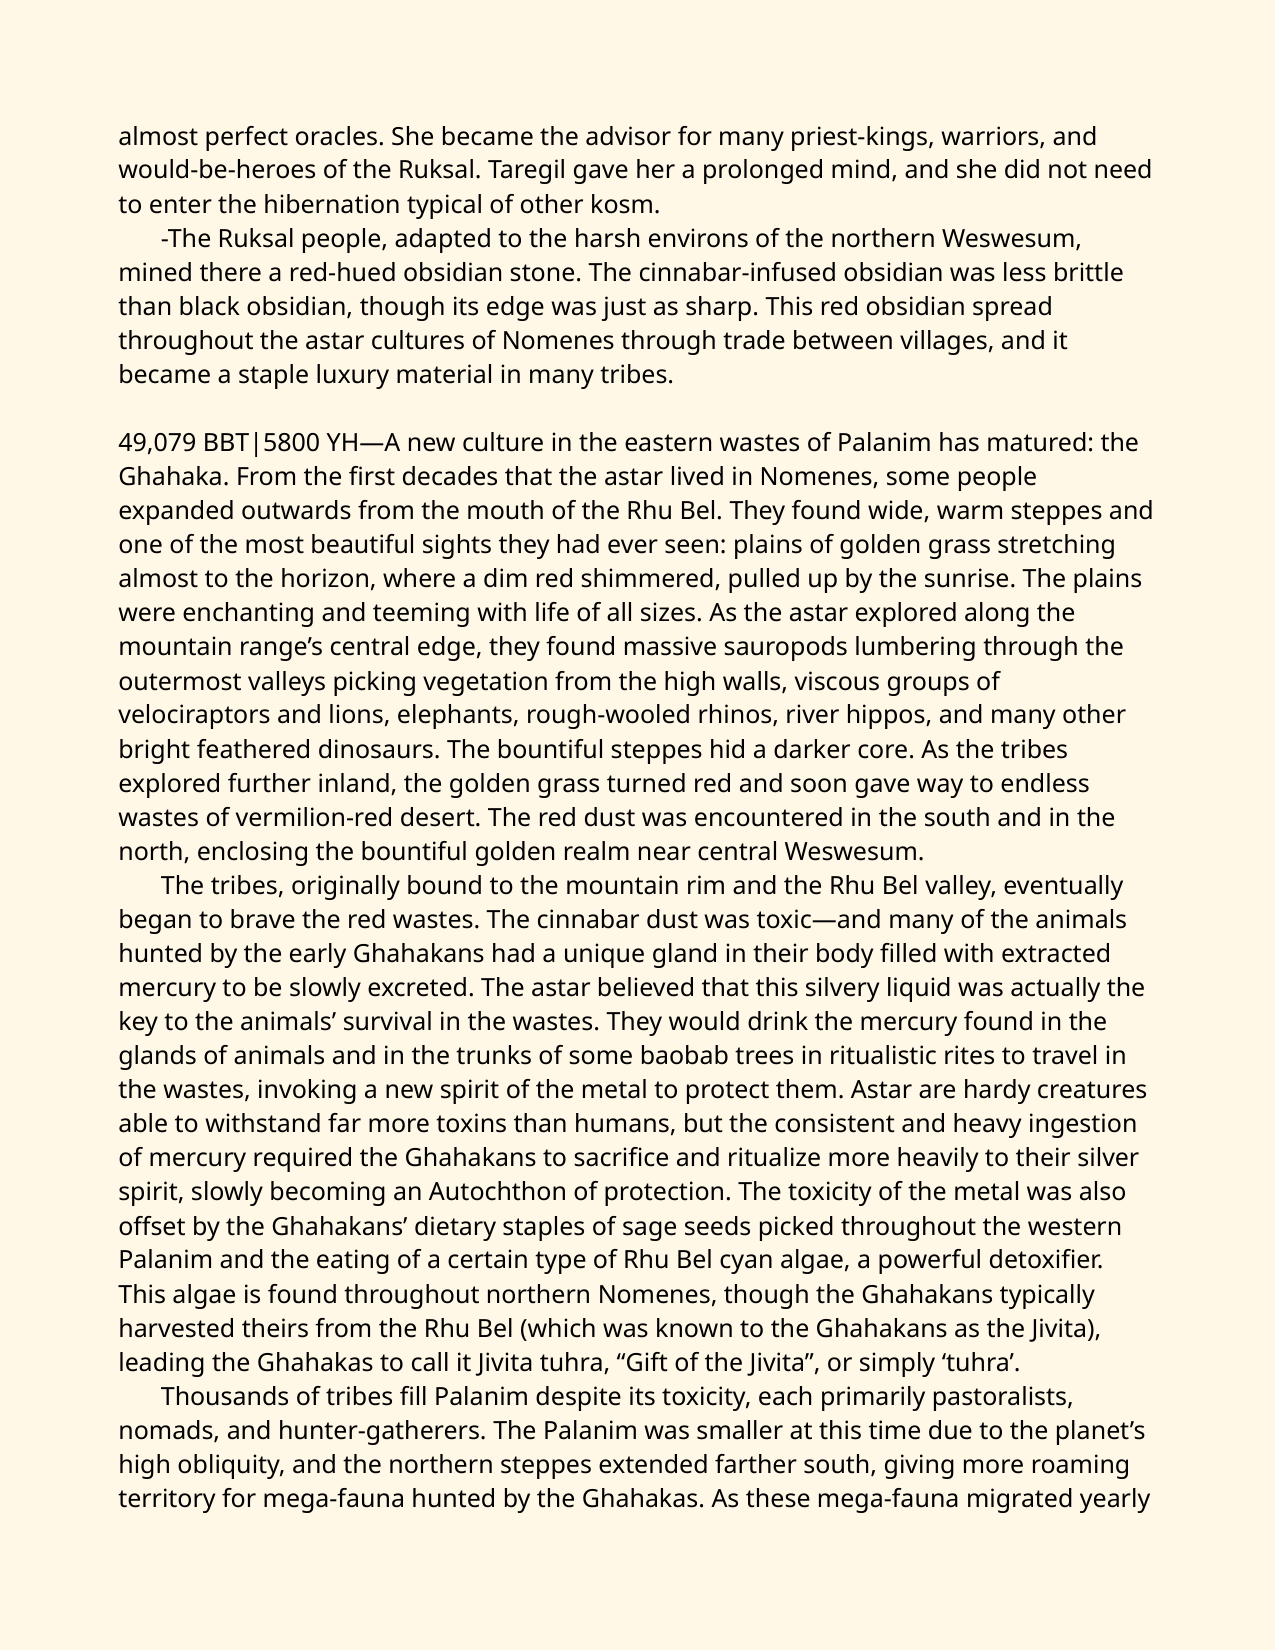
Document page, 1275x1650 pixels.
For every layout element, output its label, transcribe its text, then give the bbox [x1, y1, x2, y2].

text almost perfect oracles. She became the advisor for many priest-kings, warriors, and would-be-heroes of the Ruksal. Taregil gave her a prolonged mind, and she did not need to enter the hibernation typical of other kosm. [118, 118, 1157, 220]
text Thousands of tribes fill Palanim despite its toxicity, each primarily pastoralists, nomads, and hunter-gatherers. The Palanim was smaller at this time due to the planet’s high obliquity, and the northern steppes extended farther south, giving more roaming territory for mega-fauna hunted by the Ghahakas. As these mega-fauna migrated yearly [118, 1378, 1157, 1515]
text -The Ruksal people, adapted to the harsh environs of the northern Weswesum, mined there a red-hued obsidian stone. The cinnabar-infused obsidian was less brittle than black obsidian, though its edge was just as sharp. This red obsidian spread throughout the astar cultures of Nomenes through trade between villages, and it became a staple luxury material in many tribes. [118, 220, 1157, 391]
text The tribes, originally bound to the mountain rim and the Rhu Bel valley, eventually began to brave the red wastes. The cinnabar dust was toxic—and many of the animals hunted by the early Ghahakans had a unique gland in their body filled with extracted mercury to be slowly excreted. The astar believed that this silvery liquid was actually the key to the animals’ survival in the wastes. They would drink the mercury found in the glands of animals and in the trunks of some baobab trees in ritualistic rites to travel in the wastes, invoking a new spirit of the metal to protect them. Astar are hardy creatures able to withstand far more toxins than humans, but the consistent and heavy ingestion of mercury required the Ghahakans to sacrifice and ritualize more heavily to their silver spirit, slowly becoming an Autochthon of protection. The toxicity of the metal was also offset by the Ghahakans’ dietary staples of sage seeds picked throughout the western Palanim and the eating of a certain type of Rhu Bel cyan algae, a powerful detoxifier. This algae is found throughout northern Nomenes, though the Ghahakans typically harvested theirs from the Rhu Bel (which was known to the Ghahakans as the Jivita), leading the Ghahakas to call it Jivita tuhra, “Gift of the Jivita”, or simply ‘tuhra’. [118, 867, 1157, 1378]
text 49,079 BBT|5800 YH—A new culture in the eastern wastes of Palanim has matured: the Ghahaka. From the first decades that the astar lived in Nomenes, some people expanded outwards from the mouth of the Rhu Bel. They found wide, warm steppes and one of the most beautiful sights they had ever seen: plains of golden grass stretching almost to the horizon, where a dim red shimmered, pulled up by the sunrise. The plains were enchanting and teeming with life of all sizes. As the astar explored along the mountain range’s central edge, they found massive sauropods lumbering through the outermost valleys picking vegetation from the high walls, viscous groups of velociraptors and lions, elephants, rough-wooled rhinos, river hippos, and many other bright feathered dinosaurs. The bountiful steppes hid a darker core. As the tribes explored further inland, the golden grass turned red and soon gave way to endless wastes of vermilion-red desert. The red dust was encountered in the south and in the north, enclosing the bountiful golden realm near central Weswesum. [118, 425, 1157, 867]
